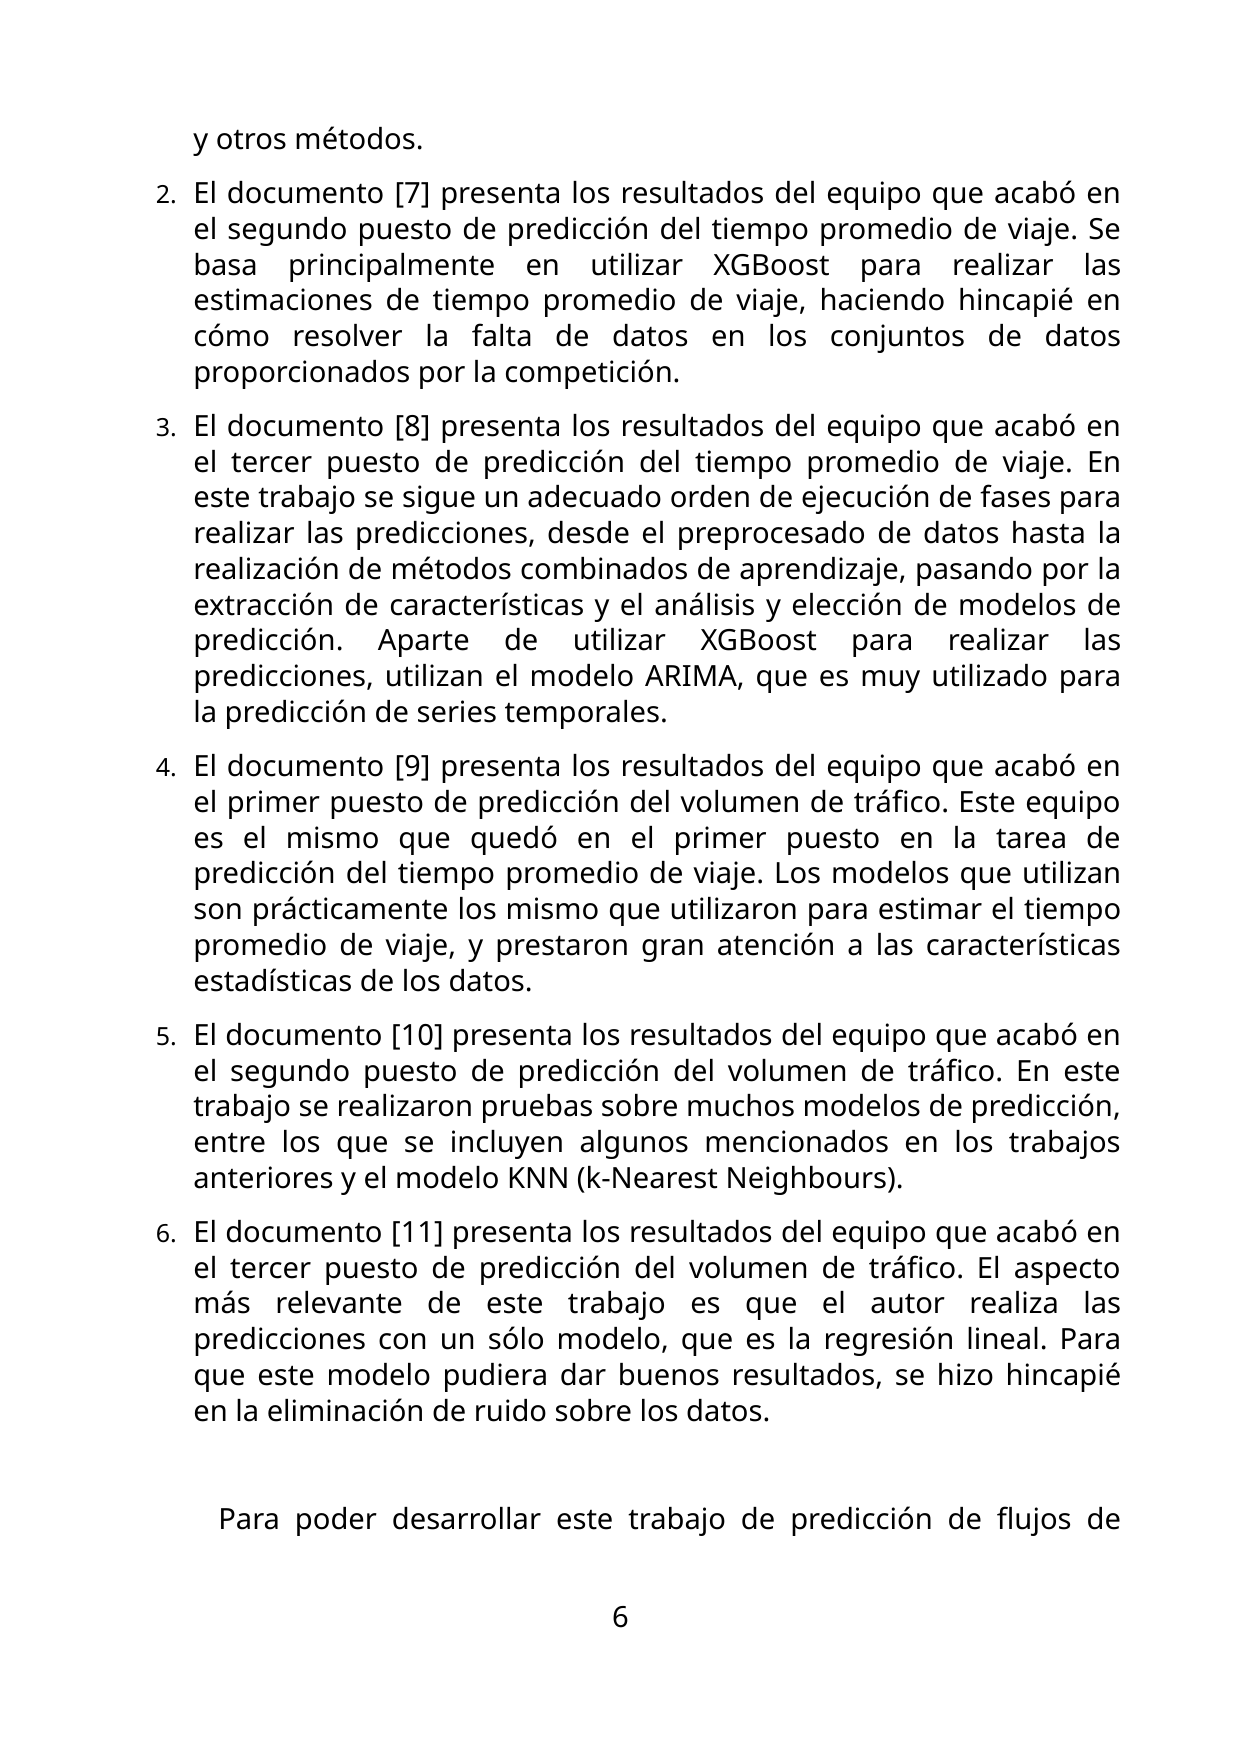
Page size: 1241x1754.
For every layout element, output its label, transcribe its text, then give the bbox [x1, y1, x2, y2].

list El documento [8] presenta los resultados del equipo que acabó en el tercer puesto de predicción del tiempo promedio de viaje. En este trabajo se sigue un adecuado orden de ejecución de fases para realizar las predicciones, desde el preprocesado de datos hasta la realización de métodos combinados de aprendizaje, pasando por la extracción de características y el análisis y elección de modelos de predicción. Aparte de utilizar XGBoost para realizar las predicciones, utilizan el modelo ARIMA, que es muy utilizado para la predicción de series temporales. [156, 405, 1122, 731]
text Para poder desarrollar este trabajo de predicción de flujos de [118, 1498, 1122, 1538]
list El documento [7] presenta los resultados del equipo que acabó en el segundo puesto de predicción del tiempo promedio de viaje. Se basa principalmente en utilizar XGBoost para realizar las estimaciones de tiempo promedio de viaje, haciendo hincapié en cómo resolver la falta de datos en los conjuntos de datos proporcionados por la competición. [156, 172, 1122, 391]
list El documento [9] presenta los resultados del equipo que acabó en el primer puesto de predicción del volumen de tráfico. Este equipo es el mismo que quedó en el primer puesto en la tarea de predicción del tiempo promedio de viaje. Los modelos que utilizan son prácticamente los mismo que utilizaron para estimar el tiempo promedio de viaje, y prestaron gran atención a las características estadísticas de los datos. [156, 745, 1122, 999]
list El documento [10] presenta los resultados del equipo que acabó en el segundo puesto de predicción del volumen de tráfico. En este trabajo se realizaron pruebas sobre muchos modelos de predicción, entre los que se incluyen algunos mencionados en los trabajos anteriores y el modelo KNN (k-Nearest Neighbours). [156, 1014, 1122, 1197]
list y otros métodos. [156, 118, 1122, 158]
list El documento [11] presenta los resultados del equipo que acabó en el tercer puesto de predicción del volumen de tráfico. El aspecto más relevante de este trabajo es que el autor realiza las predicciones con un sólo modelo, que es la regresión lineal. Para que este modelo pudiera dar buenos resultados, se hizo hincapié en la eliminación de ruido sobre los datos. [156, 1211, 1122, 1429]
